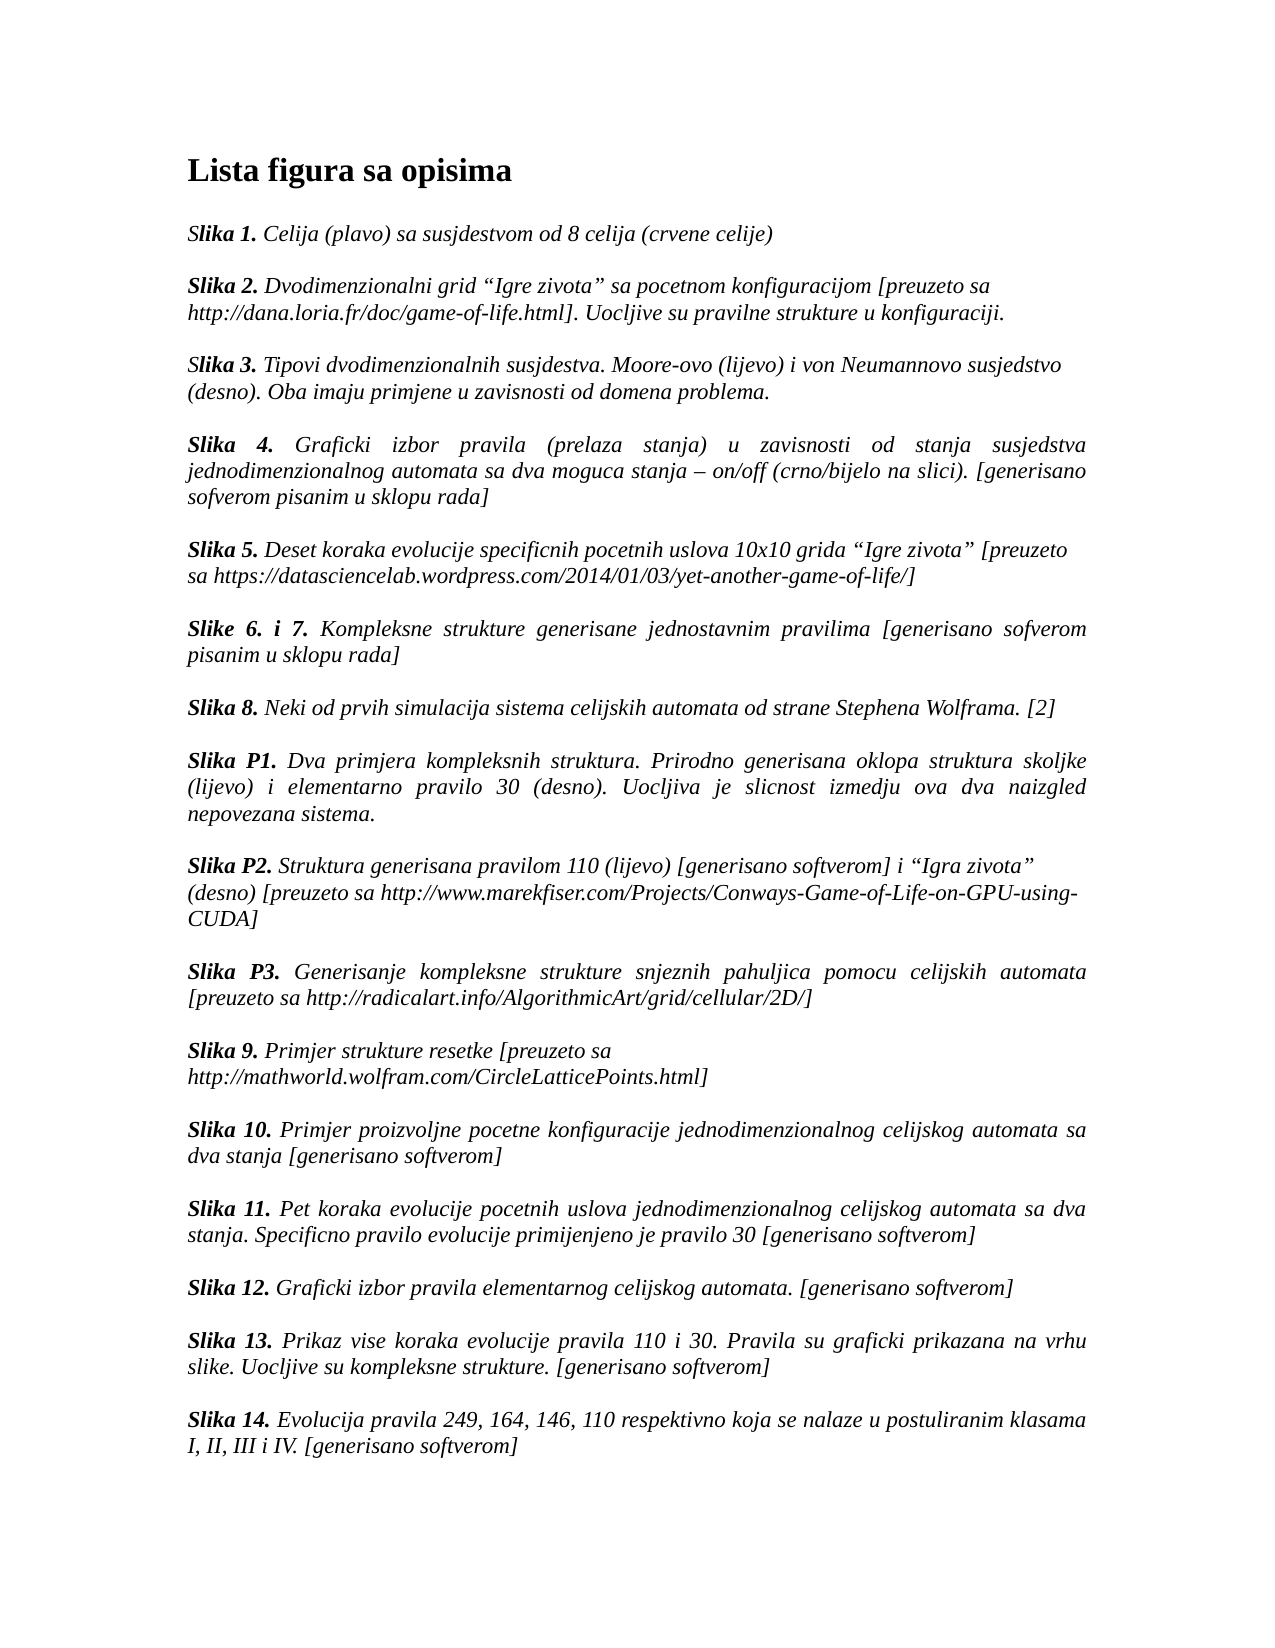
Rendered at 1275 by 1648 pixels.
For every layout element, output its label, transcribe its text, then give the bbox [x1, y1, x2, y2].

text Slika 14. Evolucija pravila 249, 164, 146, 110 respektivno koja se nalaze u postuliranim klasama I, II, III i IV. [generisano softverom] [187, 1406, 1088, 1458]
text Slika 13. Prikaz vise koraka evolucije pravila 110 i 30. Pravila su graficki prikazana na vrhu slike. Uocljive su kompleksne strukture. [generisano softverom] [187, 1327, 1088, 1379]
text Slika 9. Primjer strukture resetke [preuzeto sa http://mathworld.wolfram.com/CircleLatticePoints.html] [187, 1037, 1088, 1089]
text Slika 12. Graficki izbor pravila elementarnog celijskog automata. [generisano softverom] [187, 1274, 1088, 1300]
text Slika 5. Deset koraka evolucije specificnih pocetnih uslova 10x10 grida “Igre zivota” [preuzeto sa https://datasciencelab.wordpress.com/2014/01/03/yet-another-game-of-life/] [187, 536, 1088, 589]
text Slika 8. Neki od prvih simulacija sistema celijskih automata od strane Stephena Wolframa. [2] [187, 694, 1088, 721]
text Slika 11. Pet koraka evolucije pocetnih uslova jednodimenzionalnog celijskog automata sa dva stanja. Specificno pravilo evolucije primijenjeno je pravilo 30 [generisano softverom] [187, 1195, 1088, 1248]
text Slika P3. Generisanje kompleksne strukture snjeznih pahuljica pomocu celijskih automata [preuzeto sa http://radicalart.info/AlgorithmicArt/grid/cellular/2D/] [187, 958, 1088, 1010]
text Slika P2. Struktura generisana pravilom 110 (lijevo) [generisano softverom] i “Igra zivota” (desno) [preuzeto sa http://www.marekfiser.com/Projects/Conways-Game-of-Life-on-GPU-using-CUDA] [187, 852, 1088, 931]
subtitle Lista figura sa opisima [187, 150, 1088, 188]
text Slika 10. Primjer proizvoljne pocetne konfiguracije jednodimenzionalnog celijskog automata sa dva stanja [generisano softverom] [187, 1116, 1088, 1168]
text Slike 6. i 7. Kompleksne strukture generisane jednostavnim pravilima [generisano sofverom pisanim u sklopu rada] [187, 615, 1088, 668]
text Slika 2. Dvodimenzionalni grid “Igre zivota” sa pocetnom konfiguracijom [preuzeto sa http://dana.loria.fr/doc/game-of-life.html]. Uocljive su pravilne strukture u konfiguraciji. [187, 272, 1088, 325]
text Slika 4. Graficki izbor pravila (prelaza stanja) u zavisnosti od stanja susjedstva jednodimenzionalnog automata sa dva moguca stanja – on/off (crno/bijelo na slici). [generisano sofverom pisanim u sklopu rada] [187, 431, 1088, 510]
text Slika 1. Celija (plavo) sa susjdestvom od 8 celija (crvene celije) [187, 220, 1088, 246]
text Slika P1. Dva primjera kompleksnih struktura. Prirodno generisana oklopa struktura skoljke (lijevo) i elementarno pravilo 30 (desno). Uocljiva je slicnost izmedju ova dva naizgled nepovezana sistema. [187, 747, 1088, 826]
text Slika 3. Tipovi dvodimenzionalnih susjdestva. Moore-ovo (lijevo) i von Neumannovo susjedstvo (desno). Oba imaju primjene u zavisnosti od domena problema. [187, 352, 1088, 404]
